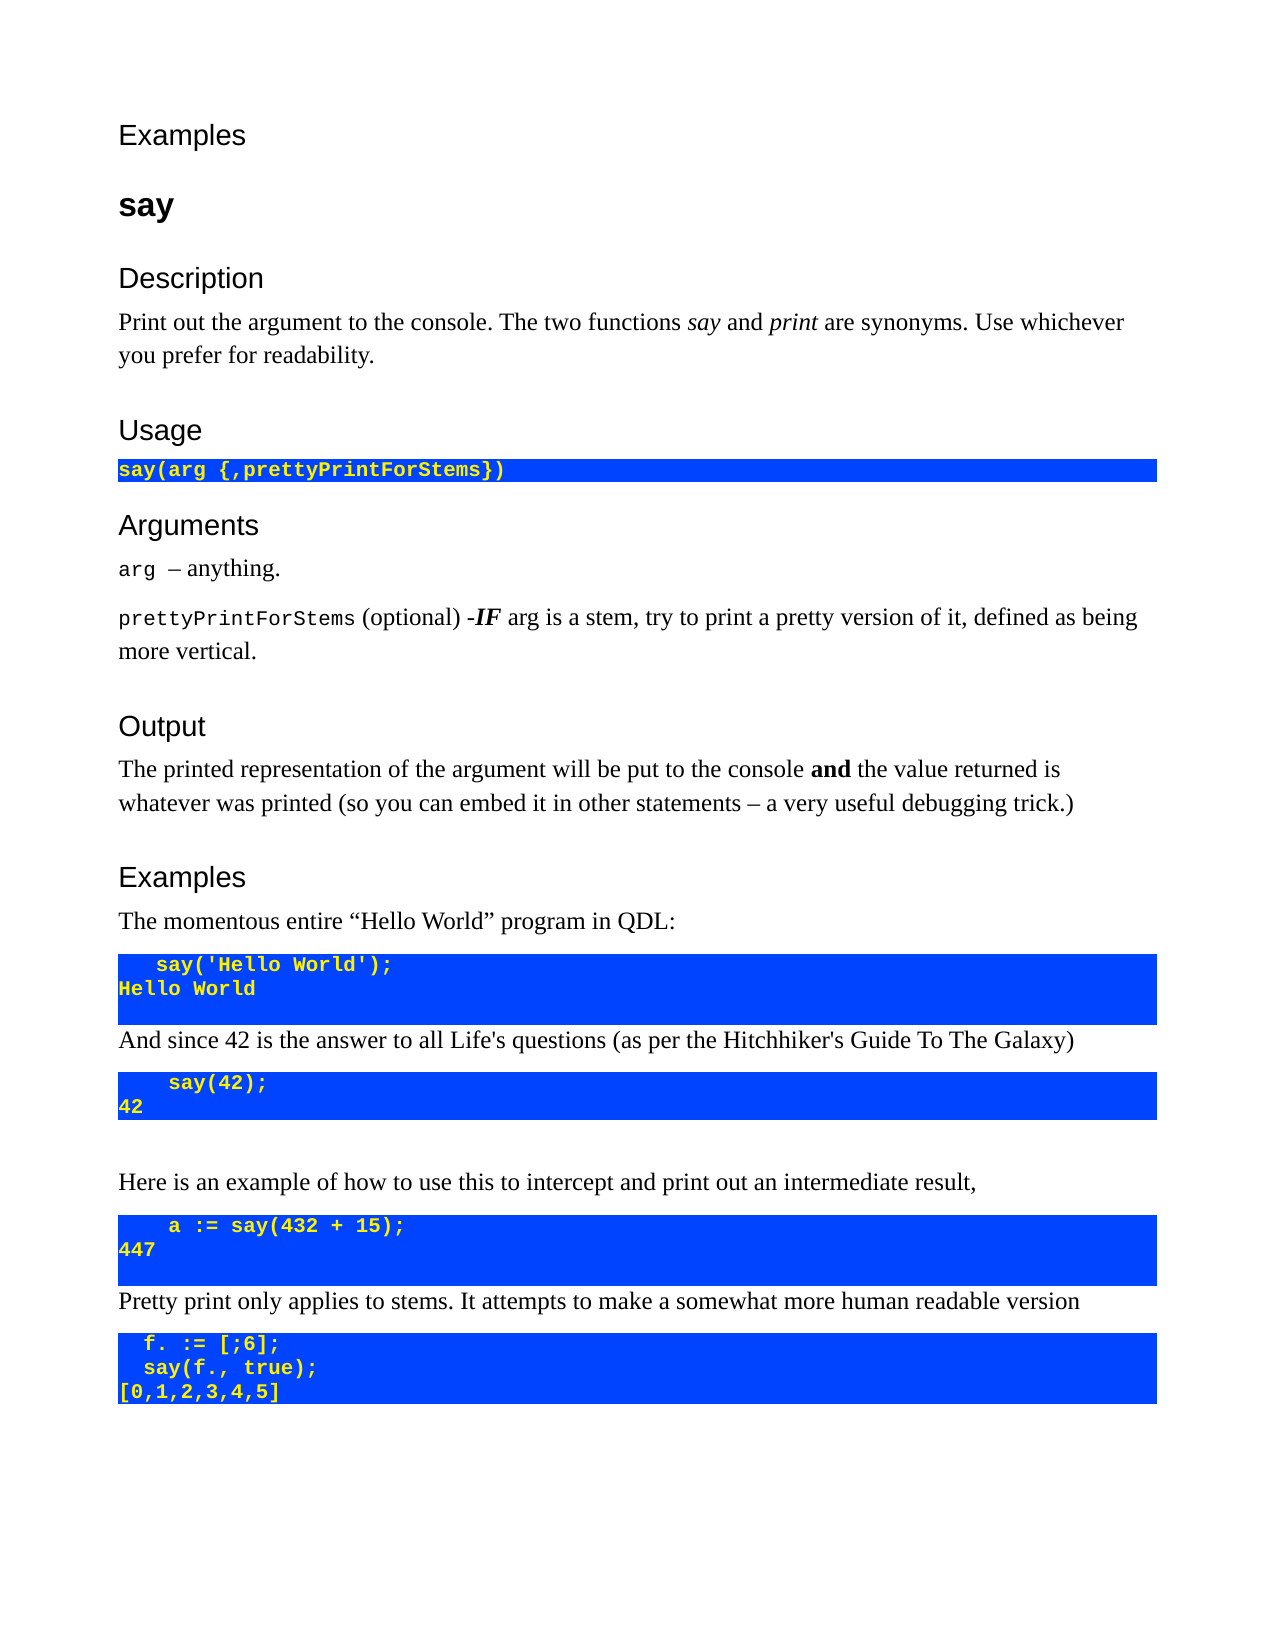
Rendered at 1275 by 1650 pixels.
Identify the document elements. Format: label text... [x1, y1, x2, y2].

text The momentous entire “Hello World” program in QDL: [118, 906, 1157, 935]
subtitle say [118, 185, 1157, 224]
subtitle Description [118, 261, 1157, 295]
text 447 [118, 1238, 1157, 1262]
text say(42); [118, 1072, 1157, 1096]
text Hello World [118, 977, 1157, 1001]
text [0,1,2,3,4,5] [118, 1381, 1157, 1404]
subtitle Examples [118, 860, 1157, 894]
text 42 [118, 1096, 1157, 1120]
text say('Hello World'); [118, 954, 1157, 977]
text say(arg {,prettyPrintForStems}) [118, 459, 1157, 482]
subtitle Arguments [118, 507, 1157, 541]
text And since 42 is the answer to all Life's questions (as per the Hitchhiker's Guide To The Galaxy) [118, 1025, 1157, 1053]
text a := say(432 + 15); [118, 1215, 1157, 1238]
subtitle Output [118, 708, 1157, 742]
text say(f., true); [118, 1357, 1157, 1381]
text prettyPrintForStems (optional) -IF arg is a stem, try to print a pretty version of it, defined as being more vertical. [118, 602, 1157, 665]
text Print out the argument to the console. The two functions say and print are synonyms. Use whichever you prefer for readability. [118, 307, 1157, 369]
subtitle Usage [118, 413, 1157, 446]
text arg – anything. [118, 553, 1157, 583]
text Here is an example of how to use this to intercept and print out an intermediate result, [118, 1167, 1157, 1196]
text The printed representation of the argument will be put to the console and the value returned is whatever was printed (so you can embed it in other statements – a very useful debugging trick.) [118, 754, 1157, 816]
subtitle Examples [118, 118, 1157, 152]
text Pretty print only applies to stems. It attempts to make a somewhat more human readable version [118, 1286, 1157, 1314]
text f. := [;6]; [118, 1333, 1157, 1357]
